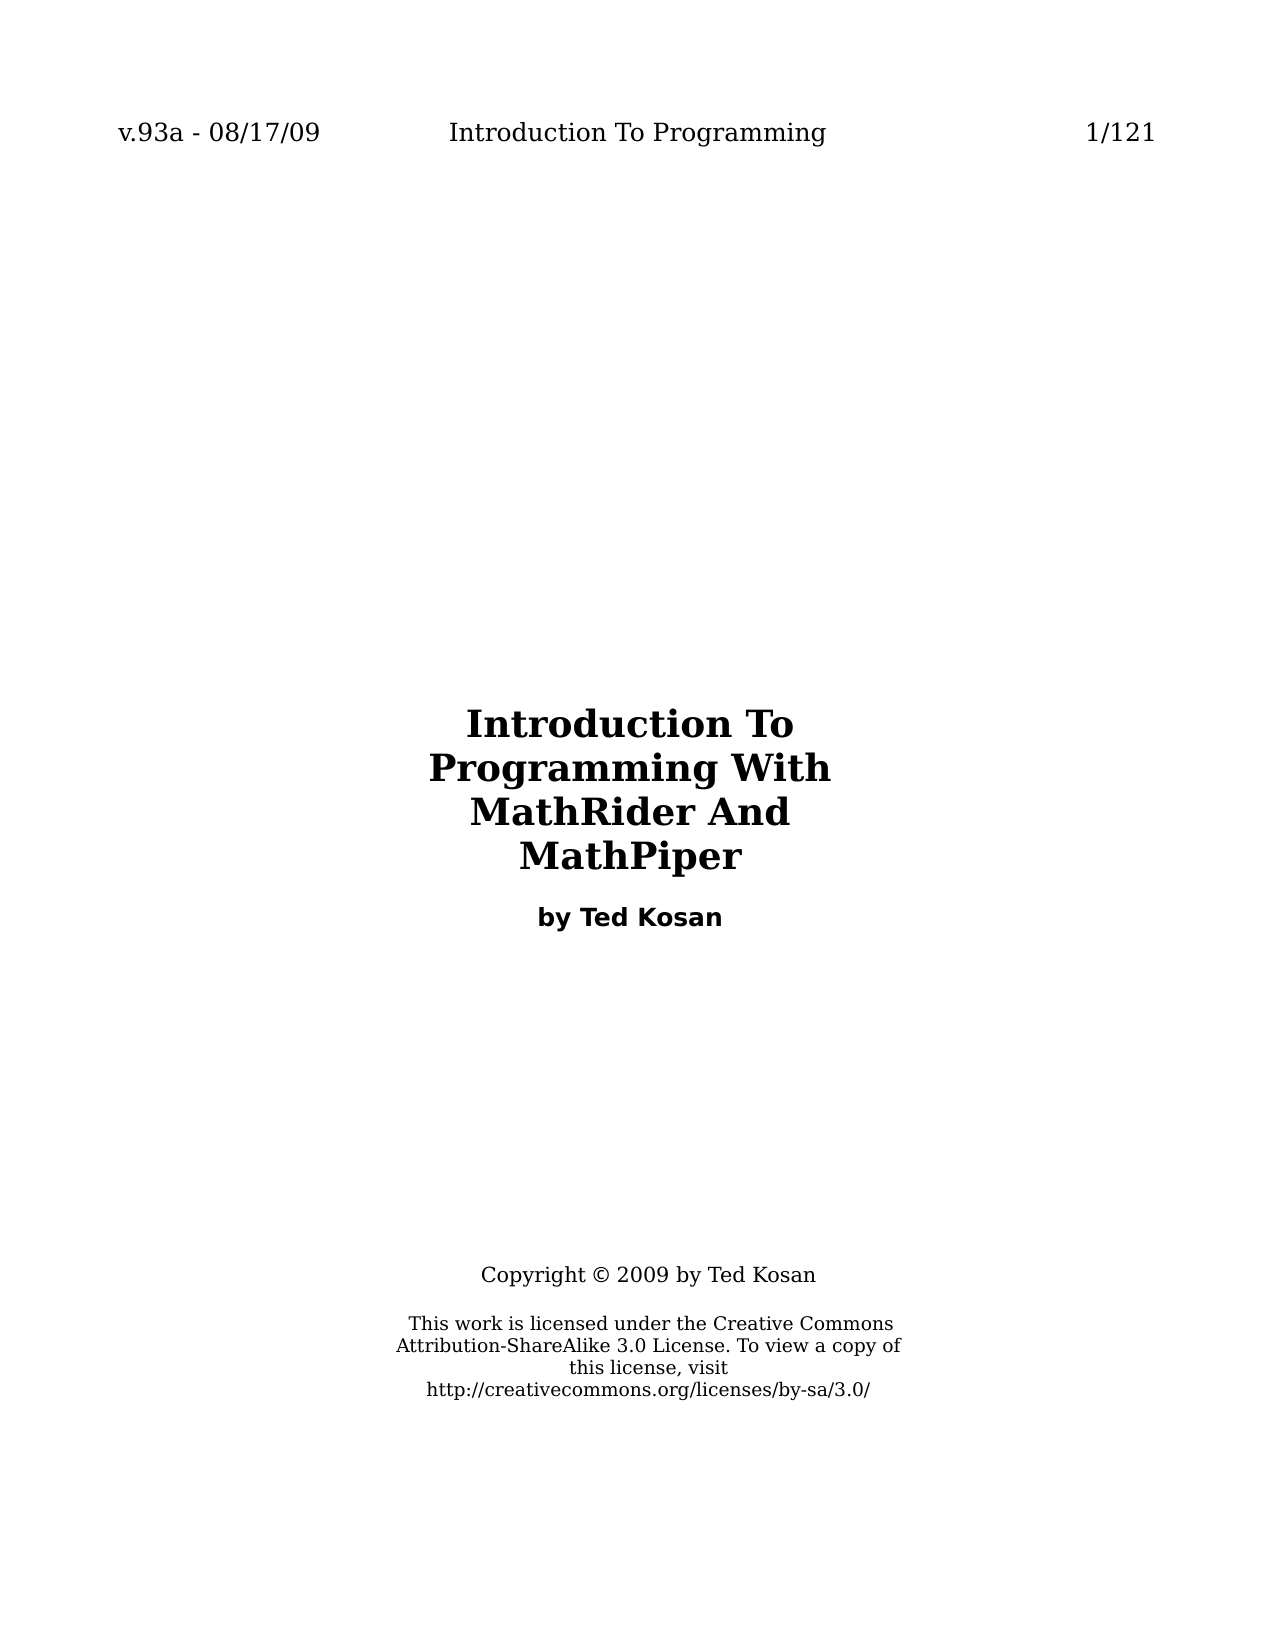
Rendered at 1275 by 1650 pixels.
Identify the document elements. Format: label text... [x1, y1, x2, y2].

text by Ted Kosan [427, 903, 832, 933]
text Copyright © 2009 by Ted Kosan [382, 1260, 915, 1289]
text Introduction To Programming With MathRider And MathPiper [427, 702, 832, 878]
text This work is licensed under the Creative Commons Attribution-ShareAlike 3.0 License. To view a copy of this license, visit http://creativecommons.org/licenses/by-sa/3.0/ [382, 1313, 915, 1401]
